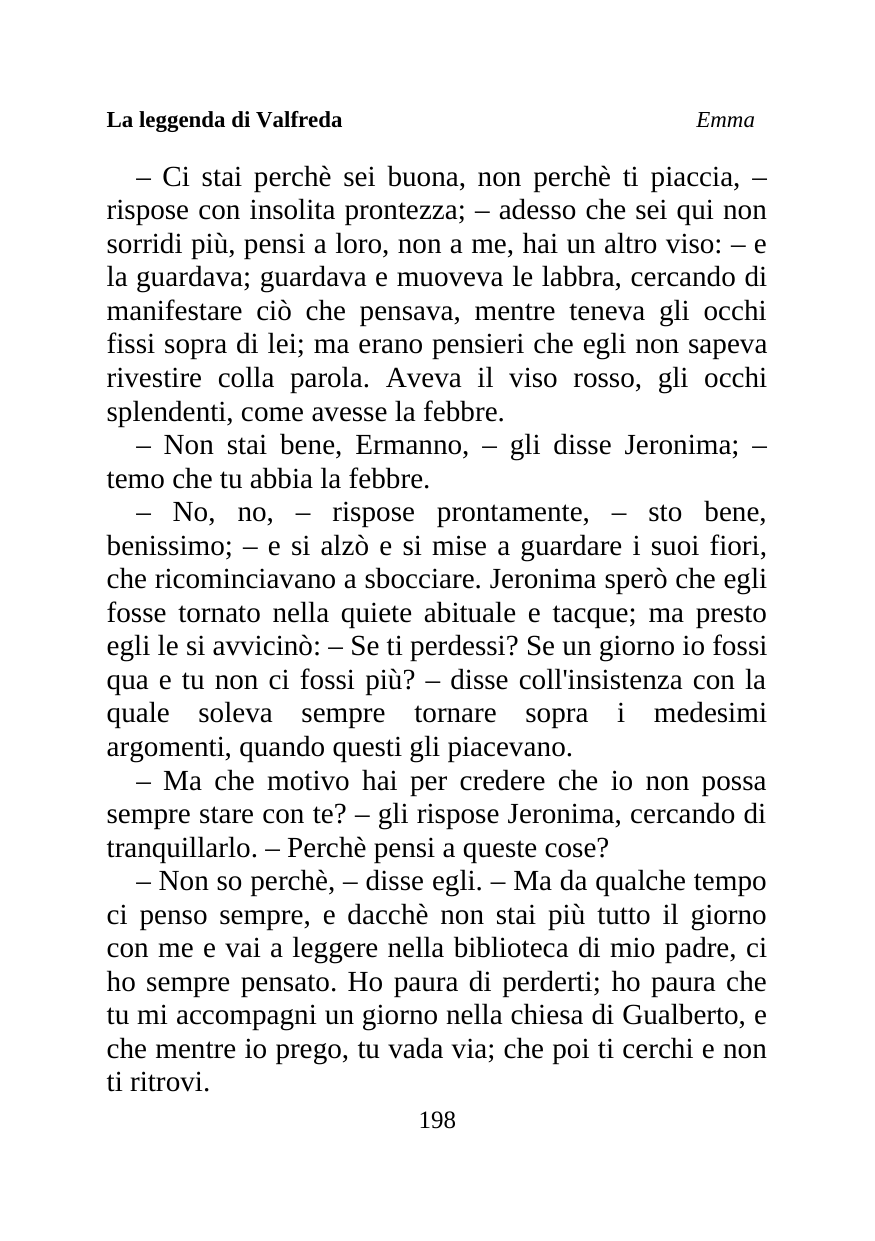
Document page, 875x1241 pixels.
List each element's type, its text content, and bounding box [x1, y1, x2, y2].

text – Ci stai perchè sei buona, non perchè ti piaccia, – rispose con insolita prontezza; – adesso che sei qui non sorridi più, pensi a loro, non a me, hai un altro viso: – e la guardava; guardava e muoveva le labbra, cercando di manifestare ciò che pensava, mentre teneva gli occhi fissi sopra di lei; ma erano pensieri che egli non sapeva rivestire colla parola. Aveva il viso rosso, gli occhi splendenti, come avesse la febbre. [106, 159, 768, 427]
text – No, no, – rispose prontamente, – sto bene, benissimo; – e si alzò e si mise a guardare i suoi fiori, che ricominciavano a sbocciare. Jeronima sperò che egli fosse tornato nella quiete abituale e tacque; ma presto egli le si avvicinò: – Se ti perdessi? Se un giorno io fossi qua e tu non ci fossi più? – disse coll'insistenza con la quale soleva sempre tornare sopra i medesimi argomenti, quando questi gli piacevano. [106, 494, 768, 763]
text – Non stai bene, Ermanno, – gli disse Jeronima; – temo che tu abbia la febbre. [106, 427, 768, 494]
text – Non so perchè, – disse egli. – Ma da qualche tempo ci penso sempre, e dacchè non stai più tutto il giorno con me e vai a leggere nella biblioteca di mio padre, ci ho sempre pensato. Ho paura di perderti; ho paura che tu mi accompagni un giorno nella chiesa di Gualberto, e che mentre io prego, tu vada via; che poi ti cerchi e non ti ritrovi. [106, 863, 768, 1098]
text – Ma che motivo hai per credere che io non possa sempre stare con te? – gli rispose Jeronima, cercando di tranquillarlo. – Perchè pensi a queste cose? [106, 763, 768, 863]
